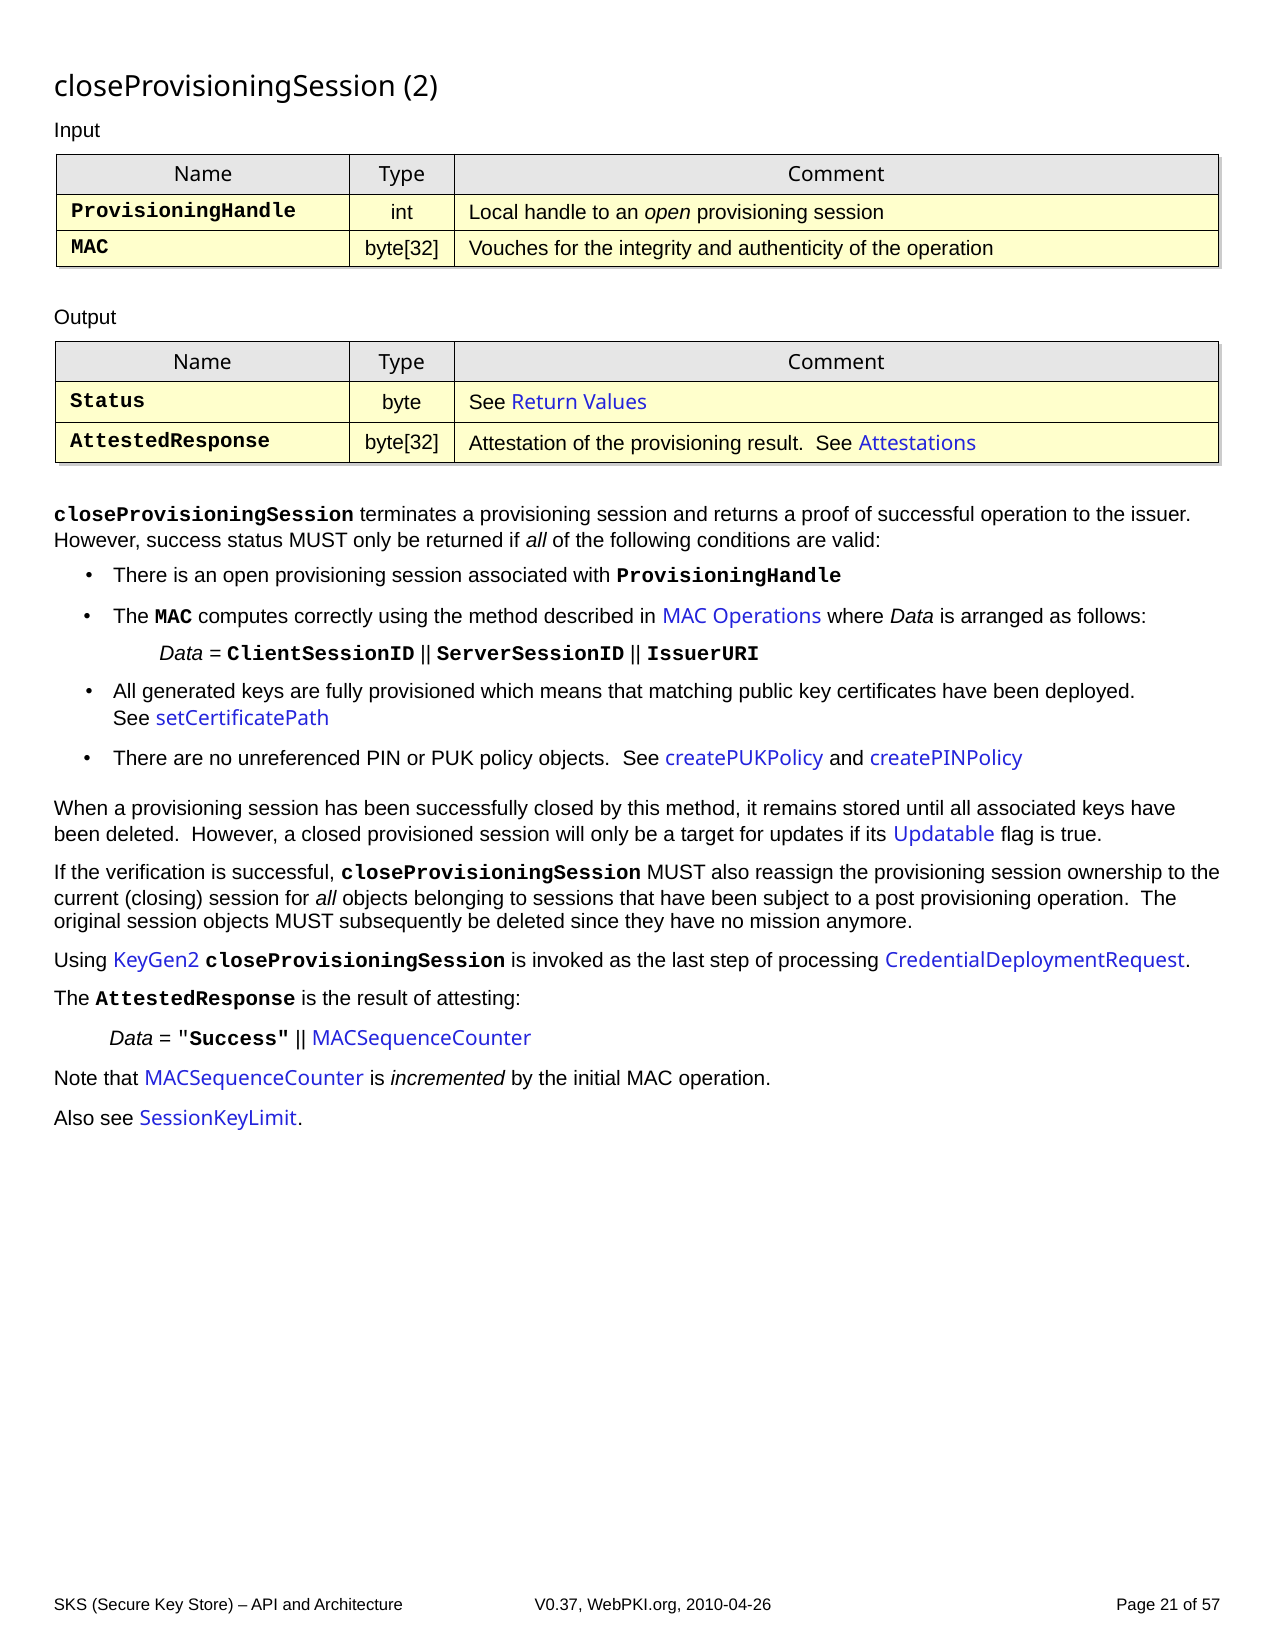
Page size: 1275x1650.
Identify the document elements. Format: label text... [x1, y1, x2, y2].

table_cell byte [350, 382, 454, 422]
list The MAC computes correctly using the method described in MAC Operations where Data is arranged as follows: [83, 601, 1221, 629]
text Also see SessionKeyLimit. [54, 1103, 1221, 1132]
table_header Name [56, 342, 349, 381]
table_cell int [350, 195, 454, 230]
text Data = "Success" || MACSequenceCounter [54, 1023, 1221, 1051]
table_cell See Return Values [455, 382, 1218, 422]
table_cell byte[32] [350, 423, 454, 462]
table_header Comment [455, 155, 1218, 194]
text Output [54, 305, 1221, 329]
table_header Type [350, 155, 454, 194]
table_header Type [350, 342, 454, 381]
list There is an open provisioning session associated with ProvisioningHandle [85, 563, 1221, 589]
text The AttestedResponse is the result of attesting: [54, 985, 1221, 1011]
list Data = ClientSessionID || ServerSessionID || IssuerURI [83, 641, 1221, 667]
text Input [54, 118, 1221, 142]
list There are no unreferenced PIN or PUK policy objects. See createPUKPolicy and createPINPolicy [83, 743, 1221, 771]
table_cell Attestation of the provisioning result. See Attestations [455, 423, 1218, 462]
table_cell MAC [57, 231, 349, 266]
list All generated keys are fully provisioned which means that matching public key certificates have been deployed. See setCertificatePath [85, 679, 1221, 731]
subtitle closeProvisioningSession (2) [54, 66, 1221, 105]
text closeProvisioningSession terminates a provisioning session and returns a proof of successful operation to the issuer. However, success status MUST only be returned if all of the following conditions are valid: [54, 502, 1221, 551]
table_header Comment [455, 342, 1218, 381]
table_cell Local handle to an open provisioning session [455, 195, 1218, 230]
table_cell Status [56, 382, 349, 422]
text Using KeyGen2 closeProvisioningSession is invoked as the last step of processing CredentialDeploymentRequest. [54, 945, 1221, 973]
table_cell byte⁮[32] [350, 231, 454, 266]
text If the verification is successful, closeProvisioningSession MUST also reassign the provisioning session ownership to the current (closing) session for all objects belonging to sessions that have been subject to a post provisioning operation. The original session objects MUST subsequently be deleted since they have no mission anymore. [54, 859, 1221, 933]
text When a provisioning session has been successfully closed by this method, it remains stored until all associated keys have been deleted. However, a closed provisioned session will only be a target for updates if its Updatable flag is true. [54, 771, 1221, 848]
table_cell AttestedResponse [56, 423, 349, 462]
table_cell Vouches for the integrity and authenticity of the operation [455, 231, 1218, 266]
table_header Name [57, 155, 349, 194]
text Note that MACSequenceCounter is incremented by the initial MAC operation. [54, 1063, 1221, 1092]
table_cell ProvisioningHandle [57, 195, 349, 230]
